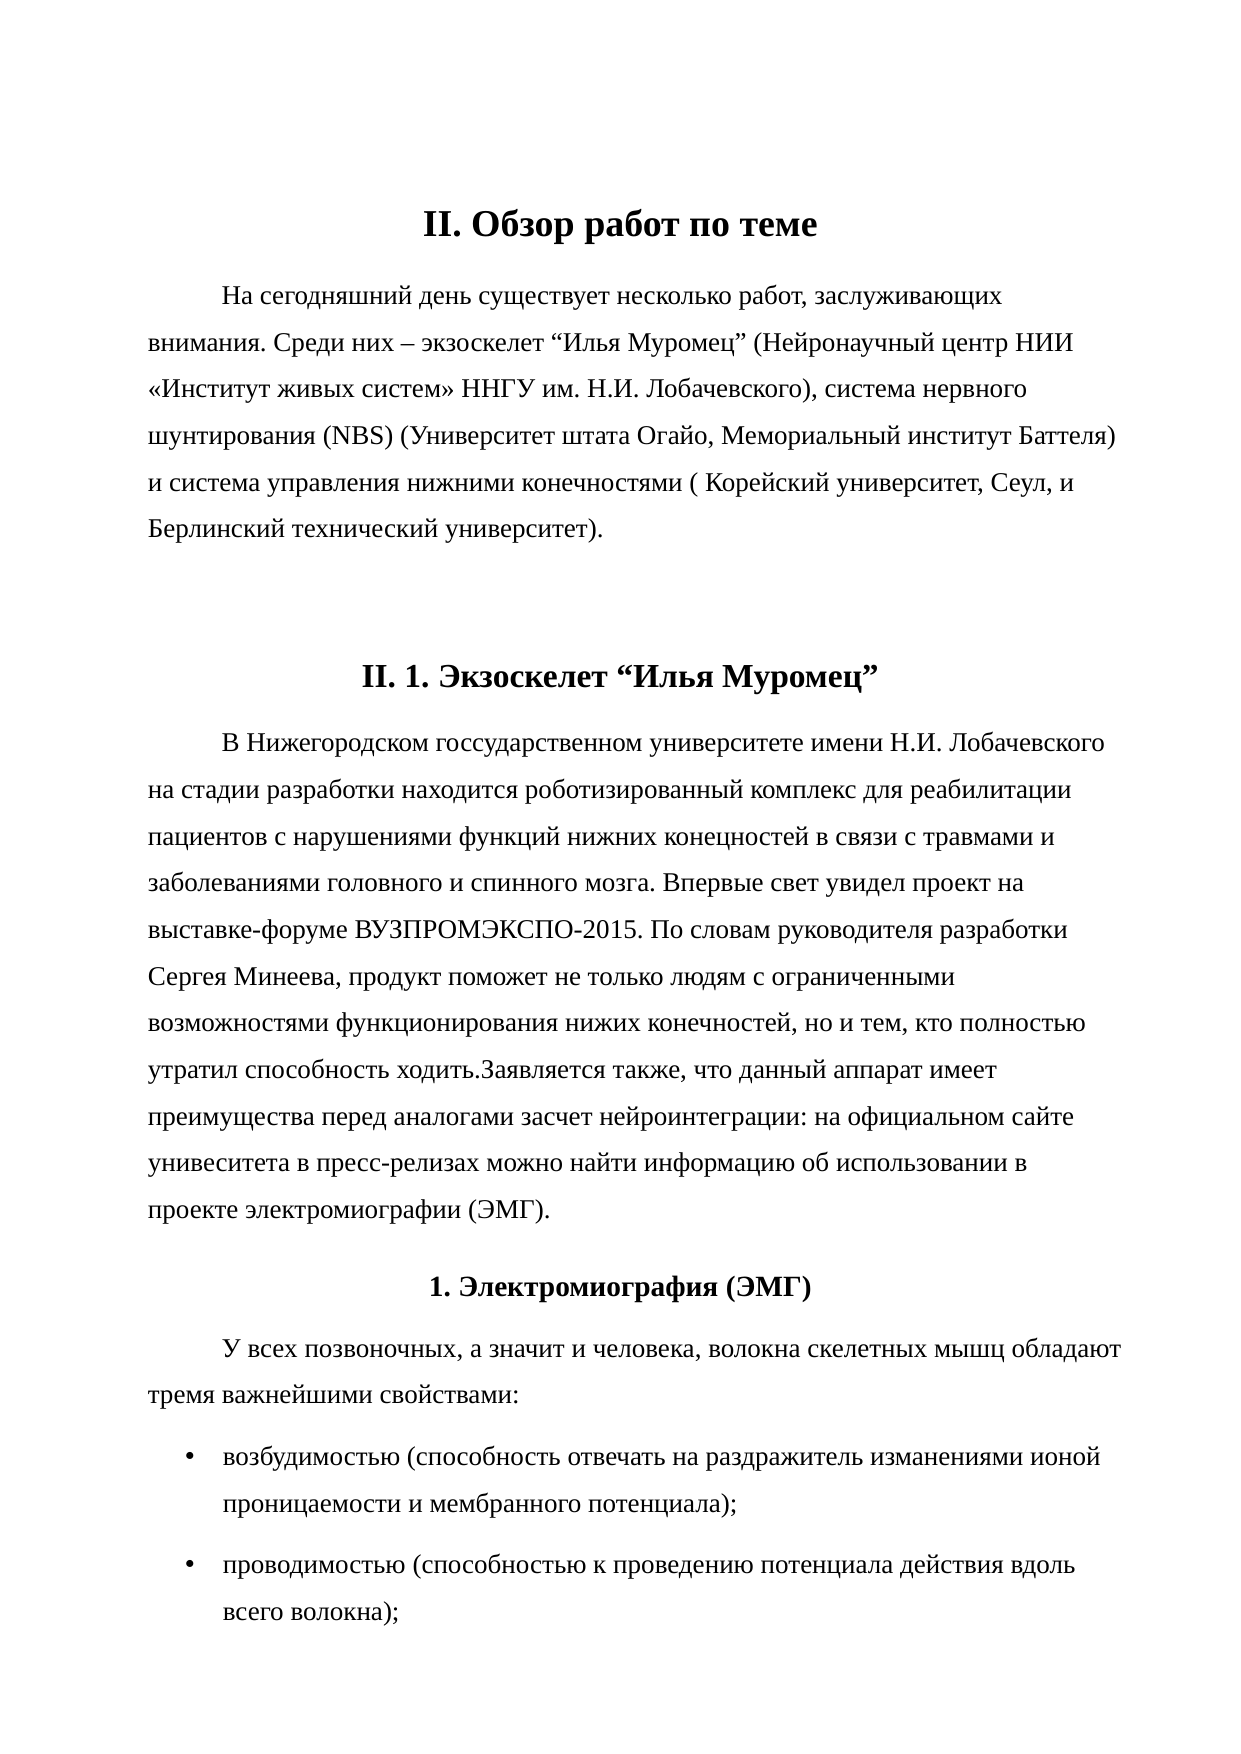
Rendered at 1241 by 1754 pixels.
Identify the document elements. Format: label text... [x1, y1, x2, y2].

subtitle II. Обзор работ по теме [118, 201, 1122, 245]
text На сегодняшний день существует несколько работ, заслуживающих внимания. Среди них – экзоскелет “Илья Муромец” (Нейронаучный центр НИИ «Институт живых систем» ННГУ им. Н.И. Лобачевского), система нервного шунтирования (NBS) (Университет штата Огайо, Мемориальный институт Баттеля) и система управления нижними конечностями ( Корейский университет, Сеул, и Берлинский технический университет). [148, 279, 1122, 544]
text В Нижегородском госсударственном университете имени Н.И. Лобачевского на стадии разработки находится роботизированный комплекс для реабилитации пациентов с нарушениями функций нижних конецностей в связи с травмами и заболеваниями головного и спинного мозга. Впервые свет увидел проект на выставке-форуме ВУЗПРОМЭКСПО-2015. По словам руководителя разработки Сергея Минеева, продукт поможет не только людям с ограниченными возможностями функционирования нижих конечностей, но и тем, кто полностью утратил способность ходить.Заявляется также, что данный аппарат имеет преимущества перед аналогами засчет нейроинтеграции: на официальном сайте унивеситета в пресс-релизах можно найти информацию об использовании в проекте электромиографии (ЭМГ). [148, 726, 1122, 1224]
text У всех позвоночных, а значит и человека, волокна скелетных мышц обладают тремя важнейшими свойствами: [148, 1332, 1122, 1410]
list проводимостью (способностью к проведению потенциала действия вдоль всего волокна); [185, 1548, 1122, 1626]
subtitle 1. Электромиография (ЭМГ) [118, 1269, 1122, 1303]
list возбудимостью (способность отвечать на раздражитель изманениями ионой проницаемости и мембранного потенциала); [185, 1440, 1122, 1518]
subtitle II. 1. Экзоскелет “Илья Муромец” [118, 656, 1122, 694]
